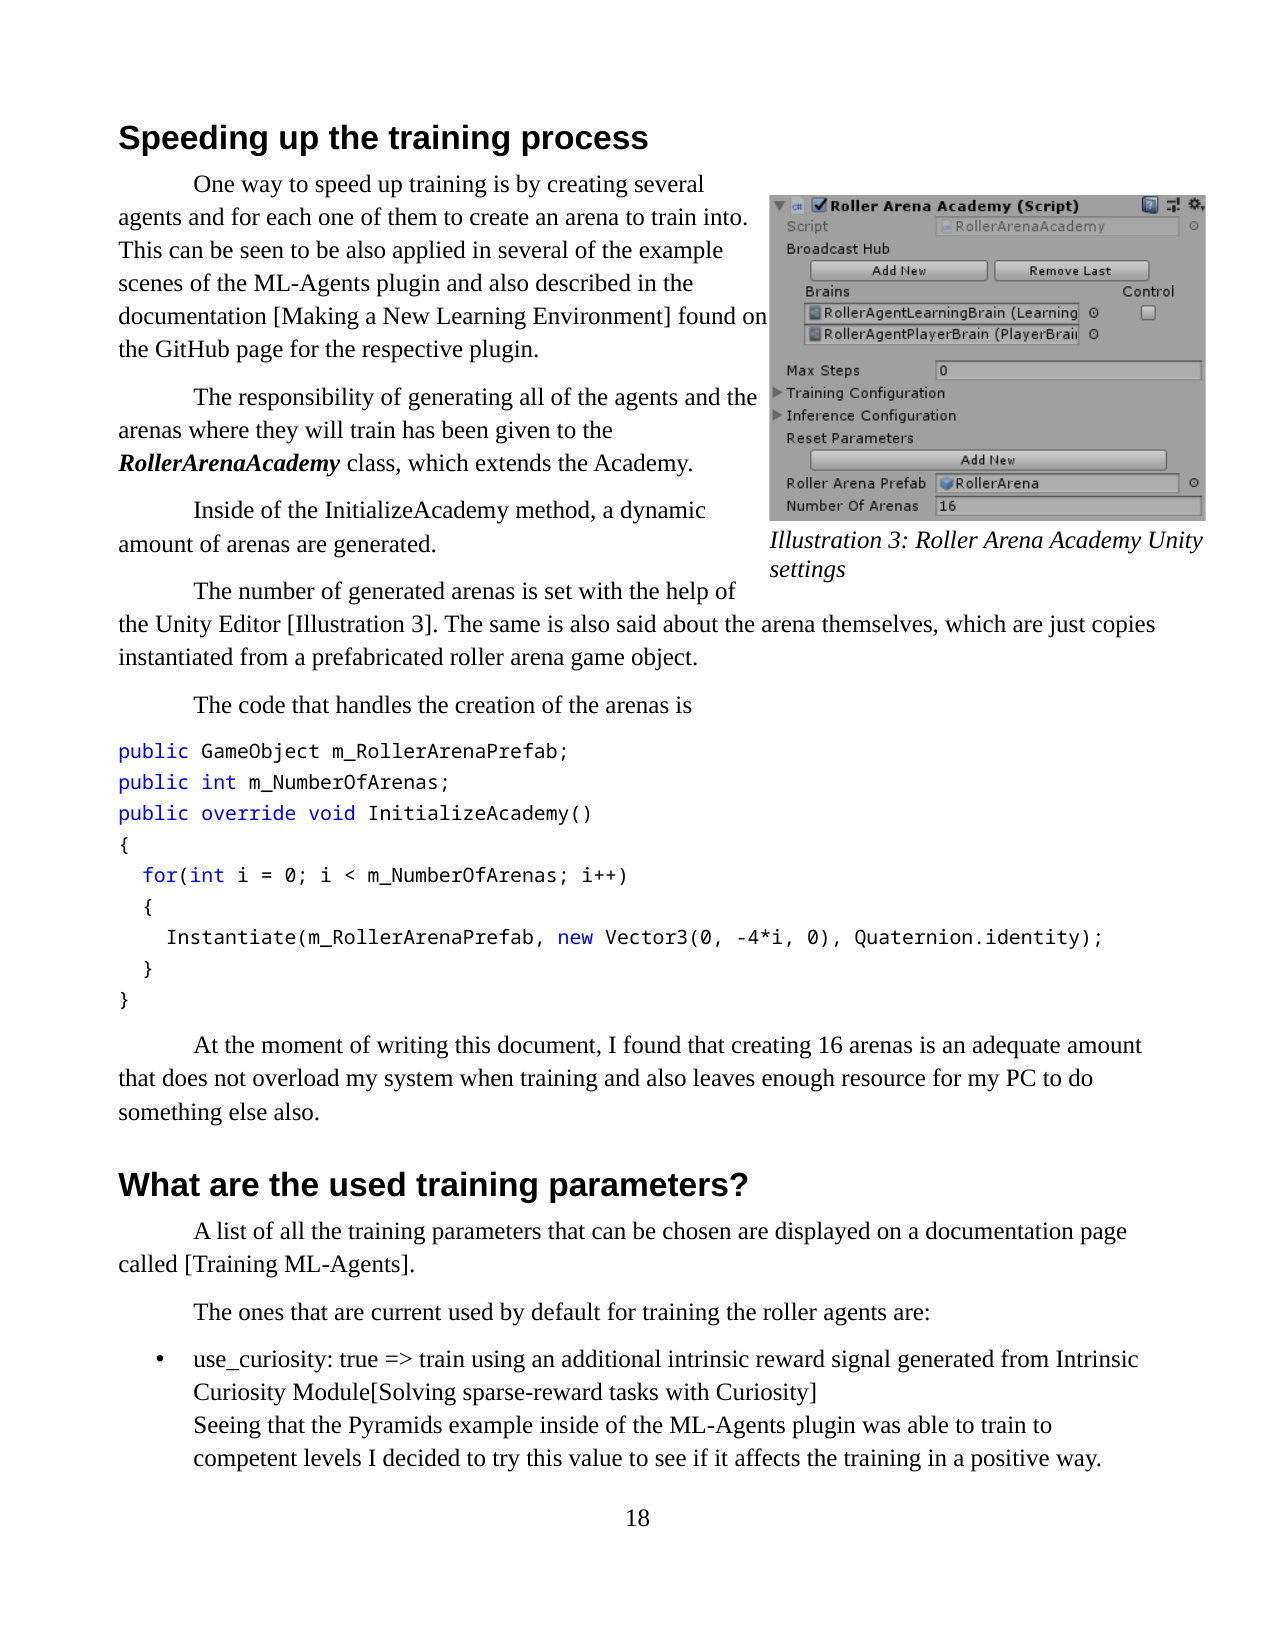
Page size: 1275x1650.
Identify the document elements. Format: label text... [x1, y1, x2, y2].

picture [769, 195, 1206, 521]
text A list of all the training parameters that can be chosen are displayed on a documentation page called [Training ML-Agents]. [118, 1216, 1157, 1278]
text One way to speed up training is by creating several agents and for each one of them to create an arena to train into. This can be seen to be also applied in several of the example scenes of the ML-Agents plugin and also described in the documentation [Making a New Learning Environment] found on the GitHub page for the respective plugin. [118, 169, 1206, 363]
text The responsibility of generating all of the agents and the arenas where they will train has been given to the RollerArenaAcademy class, which extends the Academy. [118, 382, 769, 477]
text The code that handles the creation of the arenas is [118, 690, 1157, 719]
subtitle What are the used training parameters? [118, 1165, 1157, 1204]
text public GameObject m_RollerArenaPrefab; public int m_NumberOfArenas; public override void InitializeAcademy() { for(int i = 0; i < m_NumberOfArenas; i++) { Instantiate(m_RollerArenaPrefab, new Vector3(0, -4*i, 0), Quaternion.identity); } } [118, 737, 1157, 1012]
list use_curiosity: true => train using an additional intrinsic reward signal generated from Intrinsic Curiosity Module[Solving sparse-reward tasks with Curiosity] Seeing that the Pyramids example inside of the ML-Agents plugin was able to train to competent levels I decided to try this value to see if it affects the training in a positive way. [156, 1344, 1157, 1472]
subtitle Speeding up the training process [118, 118, 1157, 157]
text The number of generated arenas is set with the help of the Unity Editor [Illustration 3]. The same is also said about the arena themselves, which are just copies instantiated from a prefabricated roller arena game object. [118, 576, 1157, 671]
text The ones that are current used by default for training the roller agents are: [118, 1297, 1157, 1326]
text Illustration 3: Roller Arena Academy Unity settings [769, 521, 1206, 583]
text Inside of the InitializeAcademy method, a dynamic amount of arenas are generated. [118, 496, 769, 557]
text At the moment of writing this document, I found that creating 16 arenas is an adequate amount that does not overload my system when training and also leaves enough resource for my PC to do something else also. [118, 1031, 1157, 1125]
